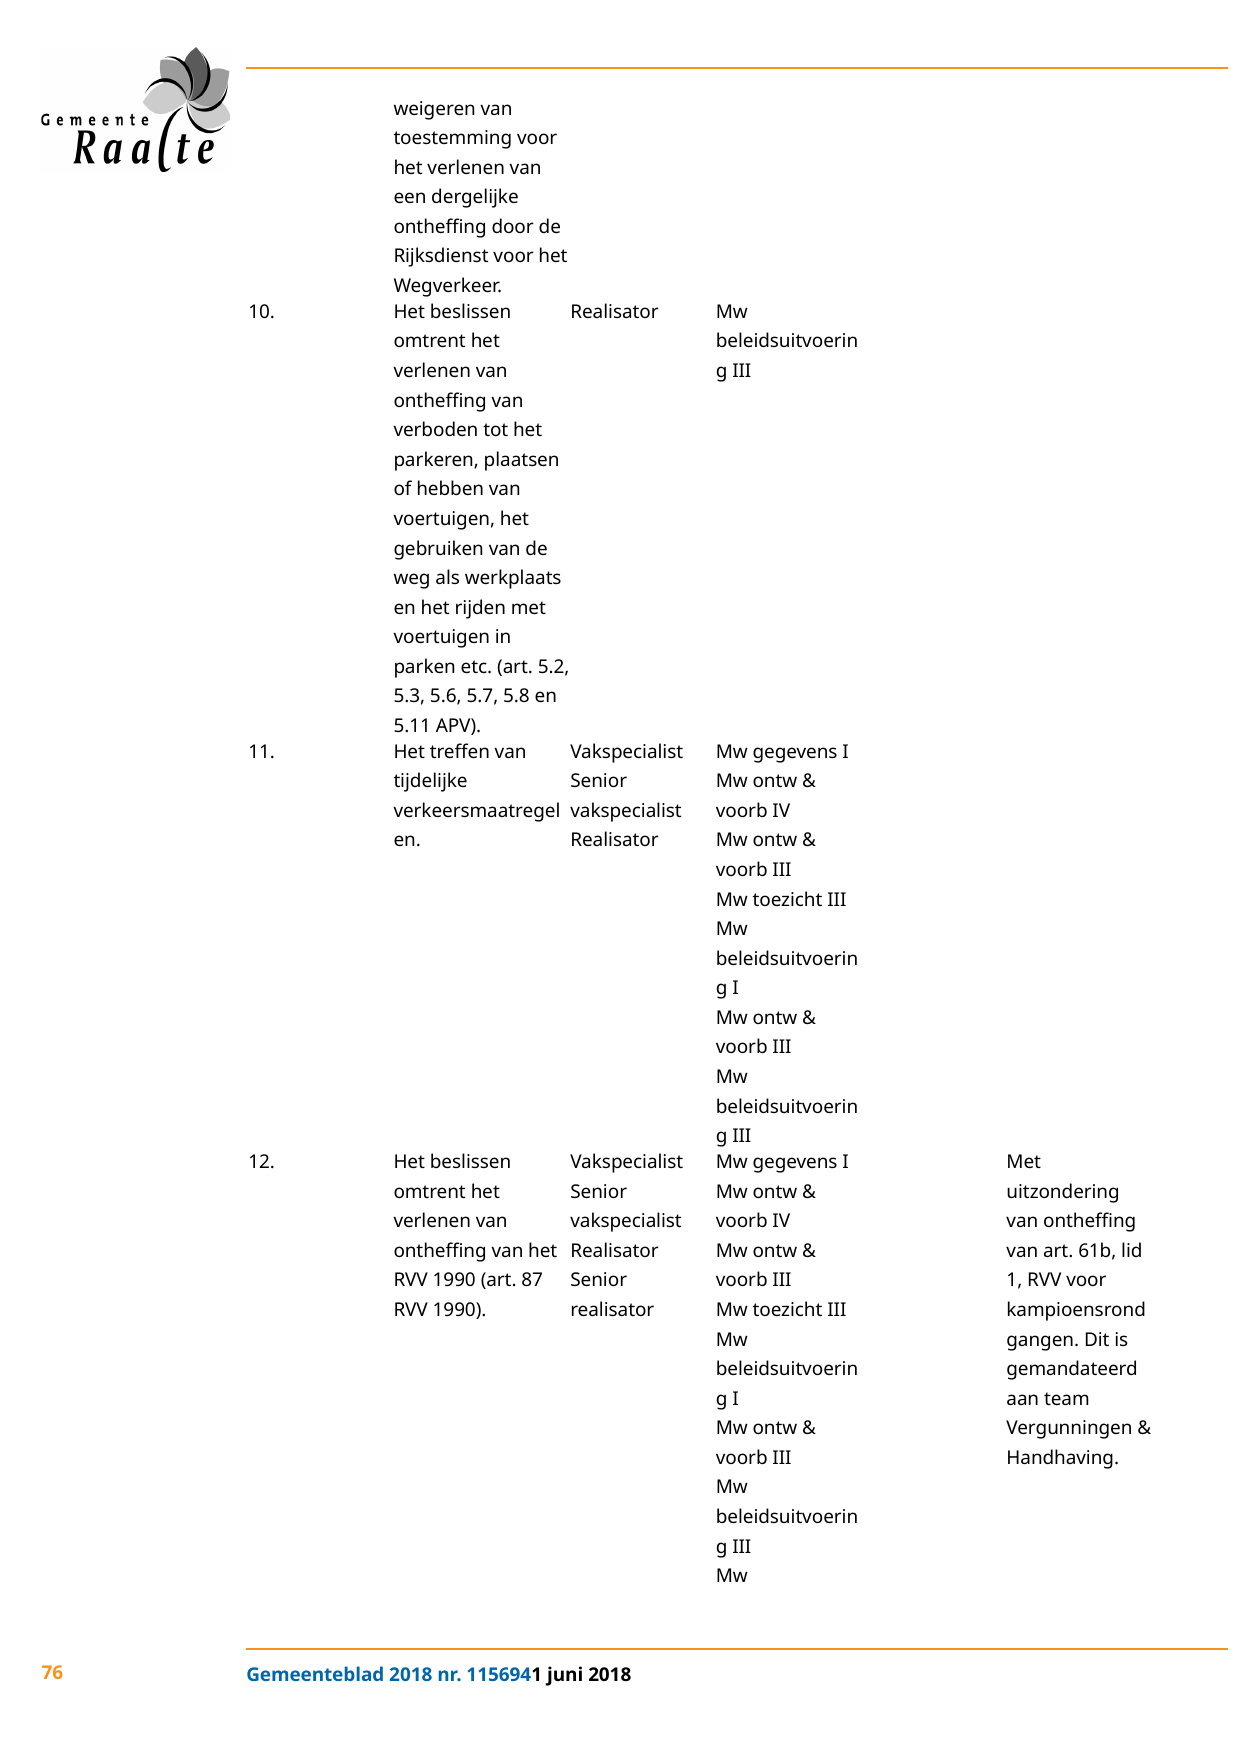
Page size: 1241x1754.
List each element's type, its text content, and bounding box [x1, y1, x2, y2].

table_cell [1006, 298, 1152, 738]
table_cell 10. [248, 298, 393, 738]
table_cell weigeren van toestemming voor het verlenen van een dergelijke ontheffing door de Rijksdienst voor het Wegverkeer. [393, 95, 570, 298]
table_cell [570, 95, 716, 298]
table_cell [861, 298, 1006, 738]
table_cell Mw gegevens I Mw ontw & voorb IV Mw ontw & voorb III Mw toezicht III Mw beleidsuitvoering I Mw ontw & voorb III Mw beleidsuitvoering III [716, 738, 861, 1148]
table_cell [716, 95, 861, 298]
picture [41, 47, 231, 172]
table_cell Met uitzondering van ontheffing van art. 61b, lid 1, RVV voor kampioensrondgangen. Dit is gemandateerd aan team Vergunningen & Handhaving. [1006, 1148, 1152, 1588]
table_cell [248, 95, 393, 298]
table_cell 11. [248, 738, 393, 1148]
table_cell [861, 95, 1006, 298]
table_cell Mw gegevens I Mw ontw & voorb IV Mw ontw & voorb III Mw toezicht III Mw beleidsuitvoering I Mw ontw & voorb III Mw beleidsuitvoering III Mw [716, 1148, 861, 1588]
table_cell Het treffen van tijdelijke verkeersmaatregelen. [393, 738, 570, 1148]
table_cell [1006, 738, 1152, 1148]
table_cell Het beslissen omtrent het verlenen van ontheffing van het RVV 1990 (art. 87 RVV 1990). [393, 1148, 570, 1588]
table_cell Het beslissen omtrent het verlenen van ontheffing van verboden tot het parkeren, plaatsen of hebben van voertuigen, het gebruiken van de weg als werkplaats en het rijden met voertuigen in parken etc. (art. 5.2, 5.3, 5.6, 5.7, 5.8 en 5.11 APV). [393, 298, 570, 738]
table_cell Vakspecialist Senior vakspecialist Realisator Senior realisator [570, 1148, 716, 1588]
table_cell 12. [248, 1148, 393, 1588]
table_cell [861, 738, 1006, 1148]
table_cell Mw beleidsuitvoering III [716, 298, 861, 738]
table_cell Realisator [570, 298, 716, 738]
table_cell Vakspecialist Senior vakspecialist Realisator [570, 738, 716, 1148]
table_cell [1006, 95, 1152, 298]
table_cell [861, 1148, 1006, 1588]
